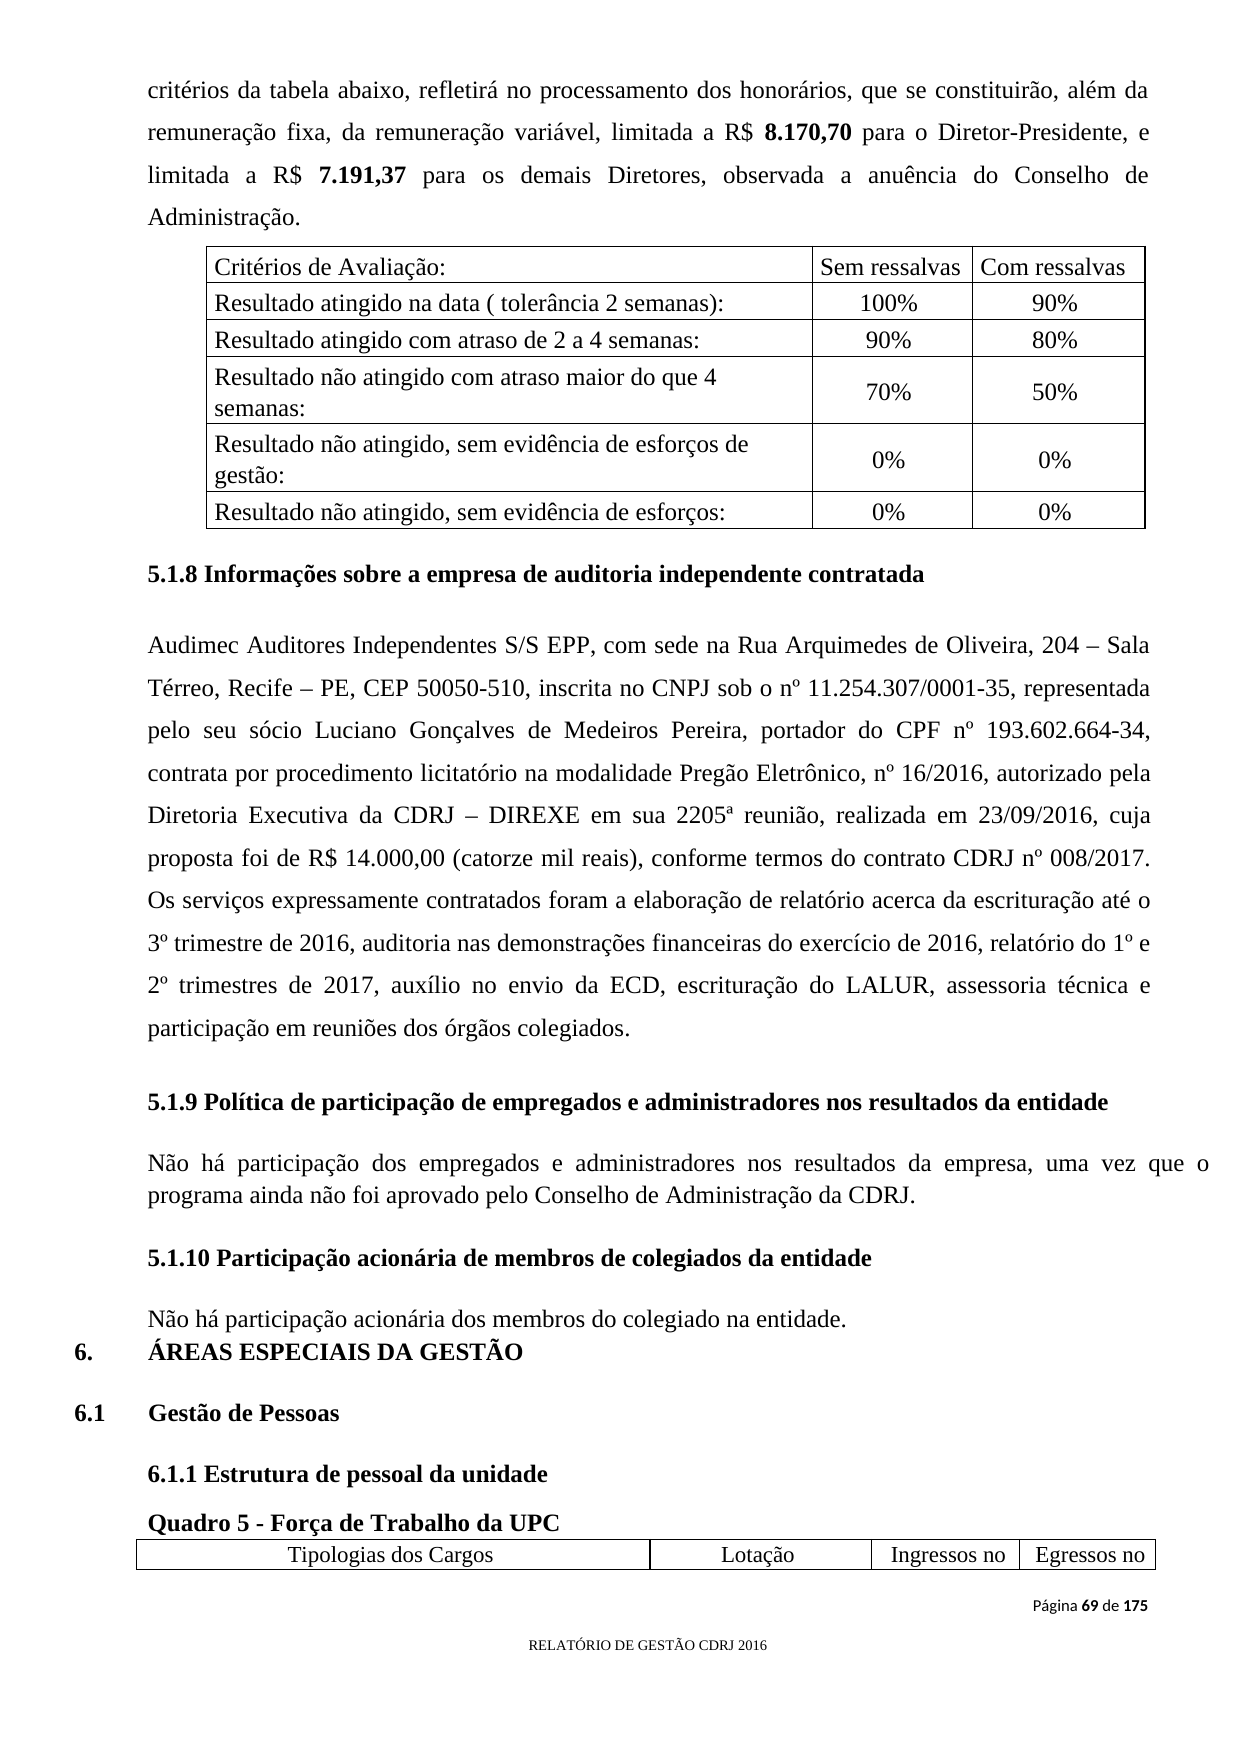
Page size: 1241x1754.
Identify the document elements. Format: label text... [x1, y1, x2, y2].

table_header Com ressalvas [973, 247, 1144, 282]
table_header Tipologias dos Cargos [137, 1540, 649, 1569]
text 5.1.10 Participação acionária de membros de colegiados da entidade [147, 1243, 1210, 1272]
text 6.1.1 Estrutura de pessoal da unidade [147, 1459, 1210, 1488]
table_cell Resultado atingido na data ( tolerância 2 semanas): [207, 283, 812, 319]
text 5.1.8 Informações sobre a empresa de auditoria independente contratada [147, 559, 1210, 588]
text critérios da tabela abaixo, refletirá no processamento dos honorários, que se constituirão, além da remuneração fixa, da remuneração variável, limitada a R$ 8.170,70 para o Diretor-Presidente, e limitada a R$ 7.191,37 para os demais Diretores, observada a anuência do Conselho de Administração. [147, 75, 1150, 231]
list Gestão de Pessoas [74, 1398, 1210, 1427]
table_cell 0% [973, 492, 1144, 528]
text 5.1.9 Política de participação de empregados e administradores nos resultados da entidade [147, 1087, 1210, 1115]
table_header Sem ressalvas [813, 247, 972, 282]
table_cell 80% [973, 320, 1144, 356]
table_header Ingressos no [872, 1540, 1019, 1569]
table_cell 0% [813, 492, 972, 528]
table_cell 0% [813, 424, 972, 491]
table_cell Resultado não atingido, sem evidência de esforços de gestão: [207, 424, 812, 491]
table_cell 90% [973, 283, 1144, 319]
list ÁREAS ESPECIAIS DA GESTÃO [74, 1337, 1210, 1366]
table_cell Resultado não atingido, sem evidência de esforços: [207, 492, 812, 528]
text Quadro 5 - Força de Trabalho da UPC [147, 1508, 1210, 1537]
table_cell Resultado não atingido com atraso maior do que 4 semanas: [207, 357, 812, 423]
table_header Critérios de Avaliação: [207, 247, 812, 282]
table_cell 100% [813, 283, 972, 319]
table_header Lotação [651, 1540, 871, 1569]
text Audimec Auditores Independentes S/S EPP, com sede na Rua Arquimedes de Oliveira, 204 – Sala Térreo, Recife – PE, CEP 50050-510, inscrita no CNPJ sob o nº 11.254.307/0001-35, representada pelo seu sócio Luciano Gonçalves de Medeiros Pereira, portador do CPF nº 193.602.664-34, contrata por procedimento licitatório na modalidade Pregão Eletrônico, nº 16/2016, autorizado pela Diretoria Executiva da CDRJ – DIREXE em sua 2205ª reunião, realizada em 23/09/2016, cuja proposta foi de R$ 14.000,00 (catorze mil reais), conforme termos do contrato CDRJ nº 008/2017. Os serviços expressamente contratados foram a elaboração de relatório acerca da escrituração até o 3º trimestre de 2016, auditoria nas demonstrações financeiras do exercício de 2016, relatório do 1º e 2º trimestres de 2017, auxílio no envio da ECD, escrituração do LALUR, assessoria técnica e participação em reuniões dos órgãos colegiados. [147, 630, 1152, 1042]
table_cell Resultado atingido com atraso de 2 a 4 semanas: [207, 320, 812, 356]
table_cell 50% [973, 357, 1144, 423]
text Não há participação acionária dos membros do colegiado na entidade. [147, 1304, 1210, 1333]
text Não há participação dos empregados e administradores nos resultados da empresa, uma vez que o programa ainda não foi aprovado pelo Conselho de Administração da CDRJ. [147, 1148, 1210, 1209]
table_cell 0% [973, 424, 1144, 491]
table_cell 70% [813, 357, 972, 423]
table_cell 90% [813, 320, 972, 356]
table_header Egressos no [1020, 1540, 1155, 1569]
